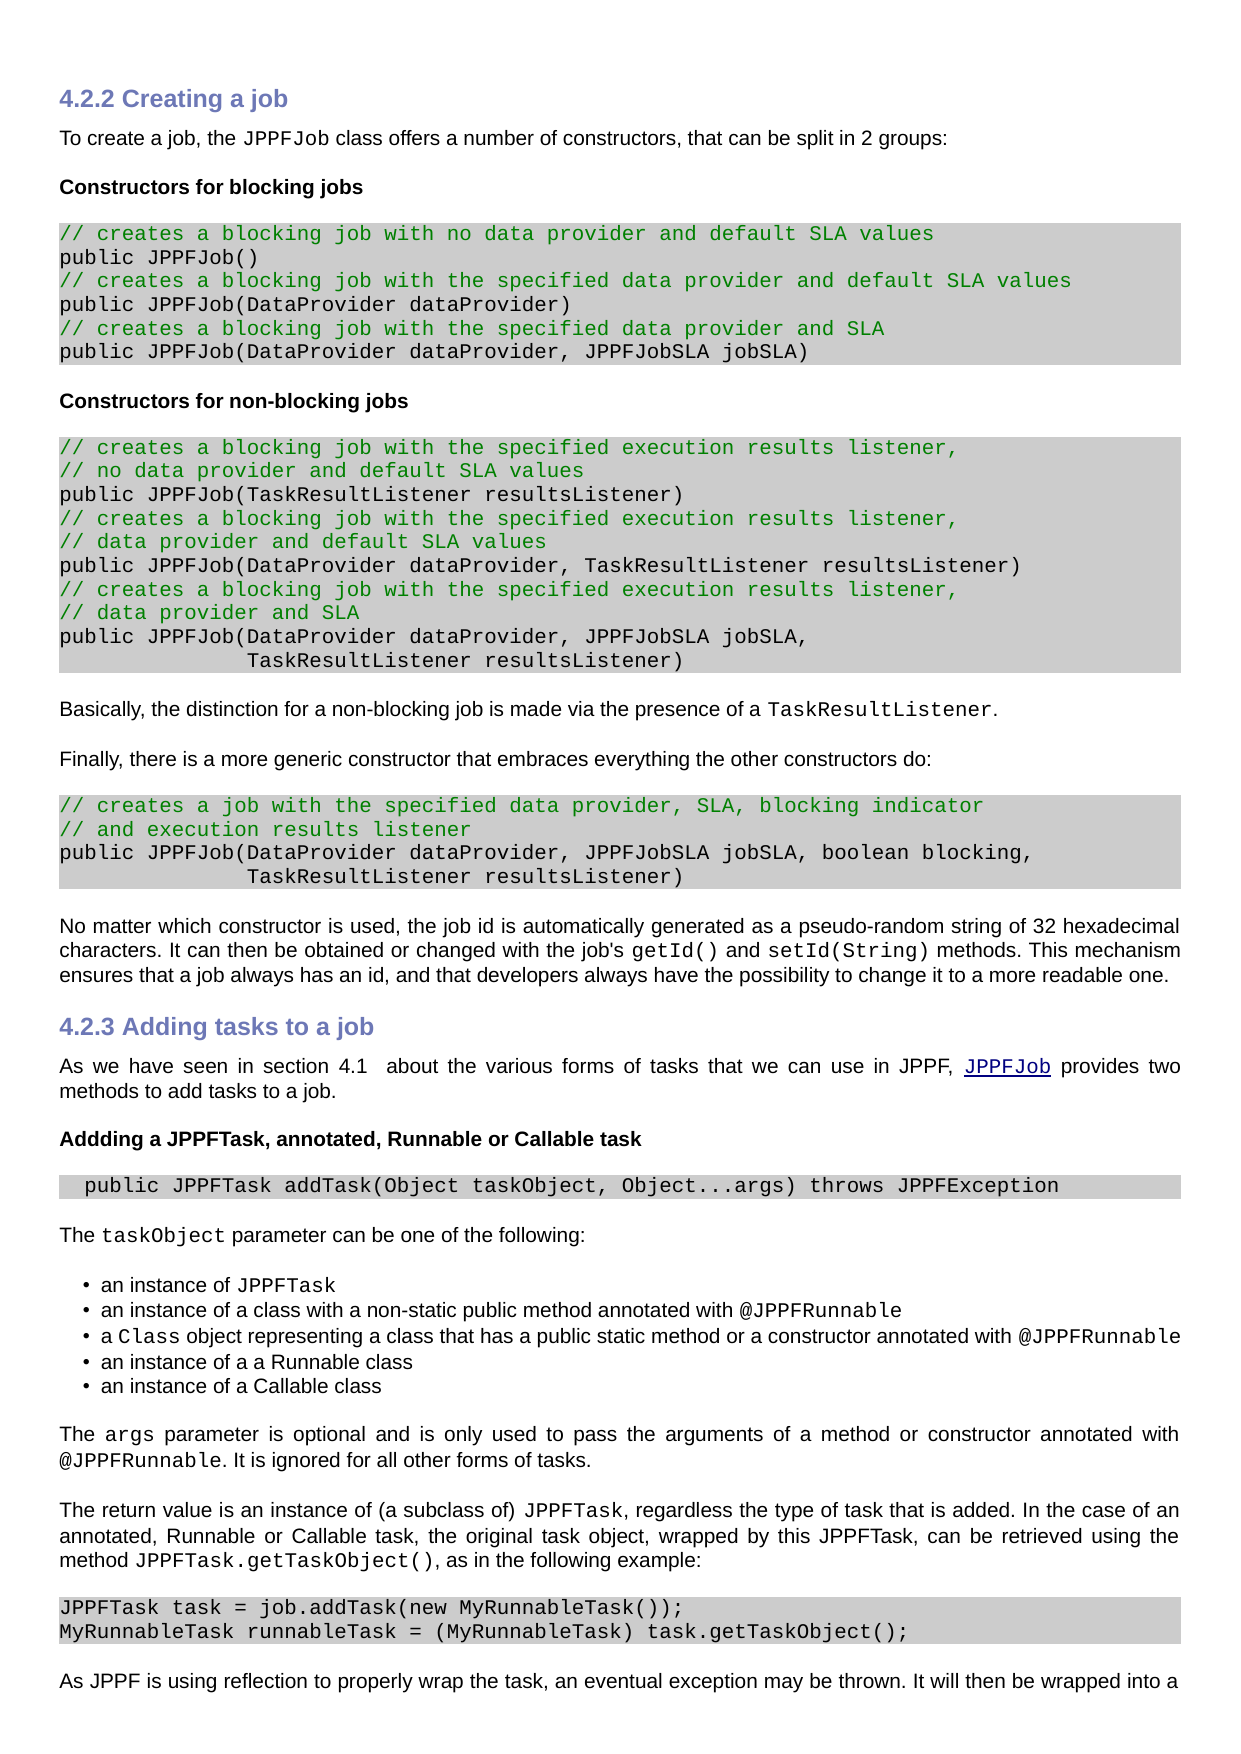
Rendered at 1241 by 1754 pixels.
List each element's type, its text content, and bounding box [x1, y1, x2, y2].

text // creates a blocking job with the specified execution results listener, [59, 437, 1181, 460]
text MyRunnableTask runnableTask = (MyRunnableTask) task.getTaskObject(); [59, 1621, 1181, 1644]
text // creates a blocking job with the specified data provider and SLA [59, 318, 1181, 341]
text public JPPFTask addTask(Object taskObject, Object...args) throws JPPFException [59, 1175, 1181, 1199]
text // data provider and default SLA values [59, 531, 1181, 555]
text To create a job, the JPPFJob class offers a number of constructors, that can be split in 2 groups: [59, 125, 1181, 151]
text // creates a blocking job with the specified execution results listener, [59, 579, 1181, 602]
text // no data provider and default SLA values [59, 460, 1181, 484]
text public JPPFJob() [59, 247, 1181, 270]
list an instance of JPPFTask [83, 1272, 1181, 1298]
text The return value is an instance of (a subclass of) JPPFTask, regardless the type of task that is added. In the case of an annotated, Runnable or Callable task, the original task object, wrapped by this JPPFTask, can be retrieved using the method JPPFTask.getTaskObject(), as in the following example: [59, 1498, 1181, 1573]
text public JPPFJob(DataProvider dataProvider, JPPFJobSLA jobSLA, [59, 626, 1181, 649]
text Constructors for non-blocking jobs [59, 389, 1181, 413]
text public JPPFJob(DataProvider dataProvider, TaskResultListener resultsListener) [59, 555, 1181, 579]
text As we have seen in section 4.1 about the various forms of tasks that we can use in JPPF, JPPFJob provides two methods to add tasks to a job. [59, 1053, 1181, 1103]
text public JPPFJob(DataProvider dataProvider) [59, 294, 1181, 318]
text Finally, there is a more generic constructor that embraces everything the other constructors do: [59, 747, 1181, 771]
text // data provider and SLA [59, 602, 1181, 626]
text TaskResultListener resultsListener) [59, 866, 1181, 889]
text Addding a JPPFTask, annotated, Runnable or Callable task [59, 1127, 1181, 1151]
list an instance of a Callable class [83, 1374, 1181, 1398]
text Constructors for blocking jobs [59, 175, 1181, 199]
text As JPPF is using reflection to properly wrap the task, an eventual exception may be thrown. It will then be wrapped into a [59, 1668, 1181, 1692]
text // creates a blocking job with the specified execution results listener, [59, 508, 1181, 531]
list an instance of a class with a non-static public method annotated with @JPPFRunnable [83, 1298, 1181, 1324]
text The args parameter is optional and is only used to pass the arguments of a method or constructor annotated with @JPPFRunnable. It is ignored for all other forms of tasks. [59, 1422, 1181, 1474]
text // creates a job with the specified data provider, SLA, blocking indicator [59, 795, 1181, 818]
text // creates a blocking job with no data provider and default SLA values [59, 223, 1181, 247]
text JPPFTask task = job.addTask(new MyRunnableTask()); [59, 1597, 1181, 1621]
subtitle Creating a job [59, 84, 1181, 113]
text public JPPFJob(TaskResultListener resultsListener) [59, 484, 1181, 508]
text TaskResultListener resultsListener) [59, 649, 1181, 673]
text Basically, the distinction for a non-blocking job is made via the presence of a TaskResultListener. [59, 697, 1181, 723]
text // creates a blocking job with the specified data provider and default SLA values [59, 270, 1181, 294]
subtitle Adding tasks to a job [59, 1012, 1181, 1041]
list a Class object representing a class that has a public static method or a constructor annotated with @JPPFRunnable [83, 1324, 1181, 1350]
text public JPPFJob(DataProvider dataProvider, JPPFJobSLA jobSLA, boolean blocking, [59, 842, 1181, 866]
text No matter which constructor is used, the job id is automatically generated as a pseudo-random string of 32 hexadecimal characters. It can then be obtained or changed with the job's getId() and setId(String) methods. This mechanism ensures that a job always has an id, and that developers always have the possibility to change it to a more readable one. [59, 913, 1181, 987]
list an instance of a a Runnable class [83, 1350, 1181, 1374]
text public JPPFJob(DataProvider dataProvider, JPPFJobSLA jobSLA) [59, 341, 1181, 365]
text The taskObject parameter can be one of the following: [59, 1223, 1181, 1248]
text // and execution results listener [59, 818, 1181, 842]
